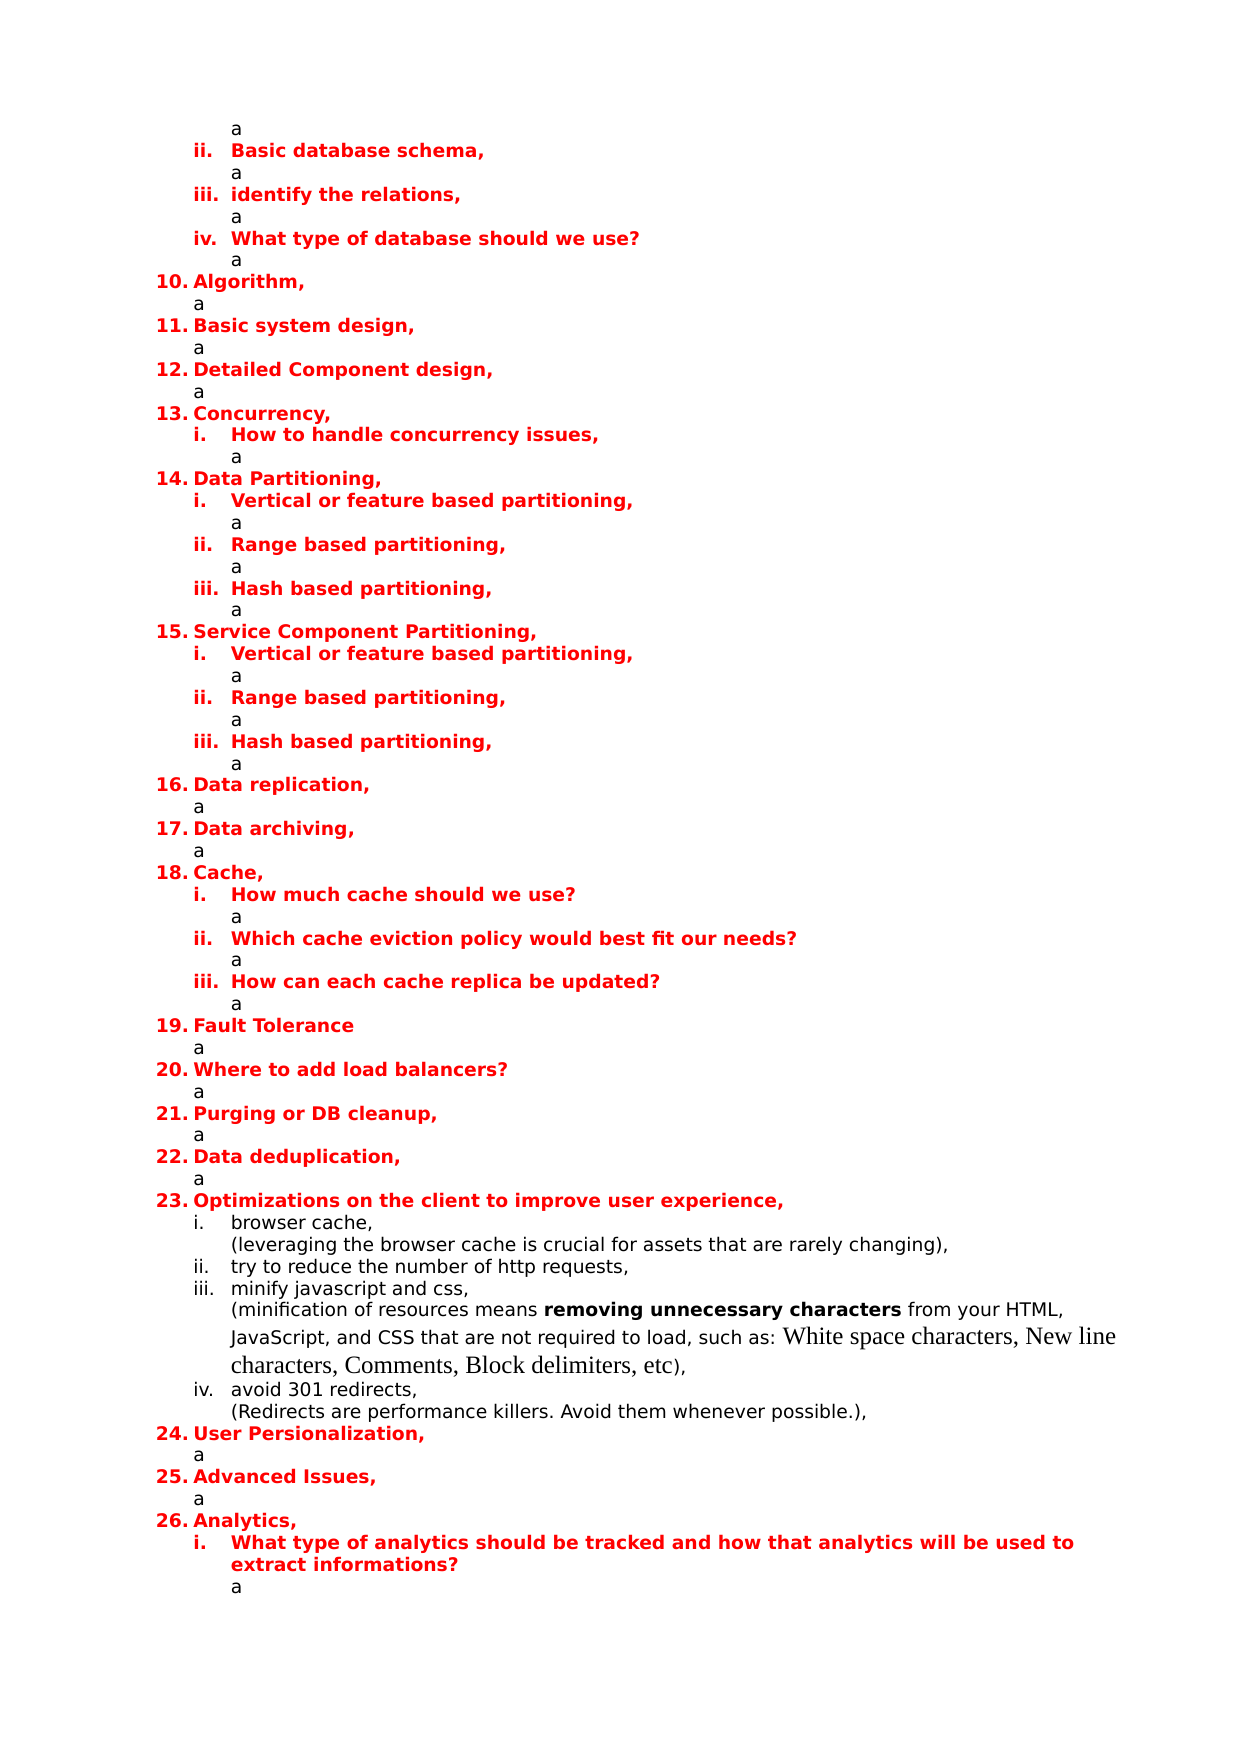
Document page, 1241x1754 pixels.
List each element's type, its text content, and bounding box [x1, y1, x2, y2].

list Service Component Partitioning, [156, 621, 1122, 643]
list Fault Tolerance [156, 1015, 1122, 1037]
list Concurrency, [156, 402, 1122, 424]
list Hash based partitioning, [193, 731, 1122, 752]
list a [156, 1081, 1122, 1102]
list (minification of resources means removing unnecessary characters from your HTML, JavaScript, and CSS that are not required to load, such as: White space characters, New line characters, Comments, Block delimiters, etc), [193, 1299, 1122, 1379]
list Data Partitioning, [156, 468, 1122, 490]
list identify the relations, [193, 184, 1122, 206]
list a [193, 906, 1122, 927]
list Data replication, [156, 774, 1122, 796]
list a [193, 206, 1122, 227]
list Data deduplication, [156, 1146, 1122, 1168]
list a [156, 1168, 1122, 1190]
list Which cache eviction policy would best fit our needs? [193, 927, 1122, 949]
list (leveraging the browser cache is crucial for assets that are rarely changing), [193, 1234, 1122, 1256]
list Basic system design, [156, 315, 1122, 337]
list a [193, 752, 1122, 774]
list a [193, 665, 1122, 687]
list How much cache should we use? [193, 884, 1122, 906]
list a [156, 337, 1122, 359]
list Optimizations on the client to improve user experience, [156, 1190, 1122, 1212]
list Basic database schema, [193, 140, 1122, 162]
list Purging or DB cleanup, [156, 1102, 1122, 1124]
list a [156, 1124, 1122, 1146]
list a [193, 599, 1122, 621]
list a [193, 993, 1122, 1015]
list a [156, 1444, 1122, 1466]
list Where to add load balancers? [156, 1059, 1122, 1081]
list a [156, 840, 1122, 862]
list What type of analytics should be tracked and how that analytics will be used to extract informations? [193, 1532, 1122, 1576]
list Algorithm, [156, 271, 1122, 293]
list a [193, 512, 1122, 534]
list How to handle concurrency issues, [193, 424, 1122, 446]
list Advanced Issues, [156, 1466, 1122, 1488]
list User Persionalization, [156, 1422, 1122, 1444]
list a [193, 709, 1122, 731]
list a [193, 446, 1122, 468]
list Range based partitioning, [193, 534, 1122, 556]
list Cache, [156, 862, 1122, 884]
list a [156, 293, 1122, 315]
list a [156, 381, 1122, 402]
list What type of database should we use? [193, 227, 1122, 249]
list Analytics, [156, 1510, 1122, 1532]
list Detailed Component design, [156, 359, 1122, 381]
list a [156, 796, 1122, 818]
list a [193, 162, 1122, 184]
list a [156, 1488, 1122, 1510]
list (Redirects are performance killers. Avoid them whenever possible.), [193, 1401, 1122, 1422]
list minify javascript and css, [193, 1277, 1122, 1299]
list a [193, 1576, 1122, 1597]
list Vertical or feature based partitioning, [193, 490, 1122, 512]
list a [156, 1037, 1122, 1059]
list Hash based partitioning, [193, 577, 1122, 599]
list a [193, 556, 1122, 577]
list Vertical or feature based partitioning, [193, 643, 1122, 665]
list browser cache, [193, 1212, 1122, 1234]
list a [193, 249, 1122, 271]
list How can each cache replica be updated? [193, 971, 1122, 993]
list a [193, 118, 1122, 140]
list Data archiving, [156, 818, 1122, 840]
list try to reduce the number of http requests, [193, 1256, 1122, 1277]
list a [193, 949, 1122, 971]
list avoid 301 redirects, [193, 1379, 1122, 1401]
list Range based partitioning, [193, 687, 1122, 709]
